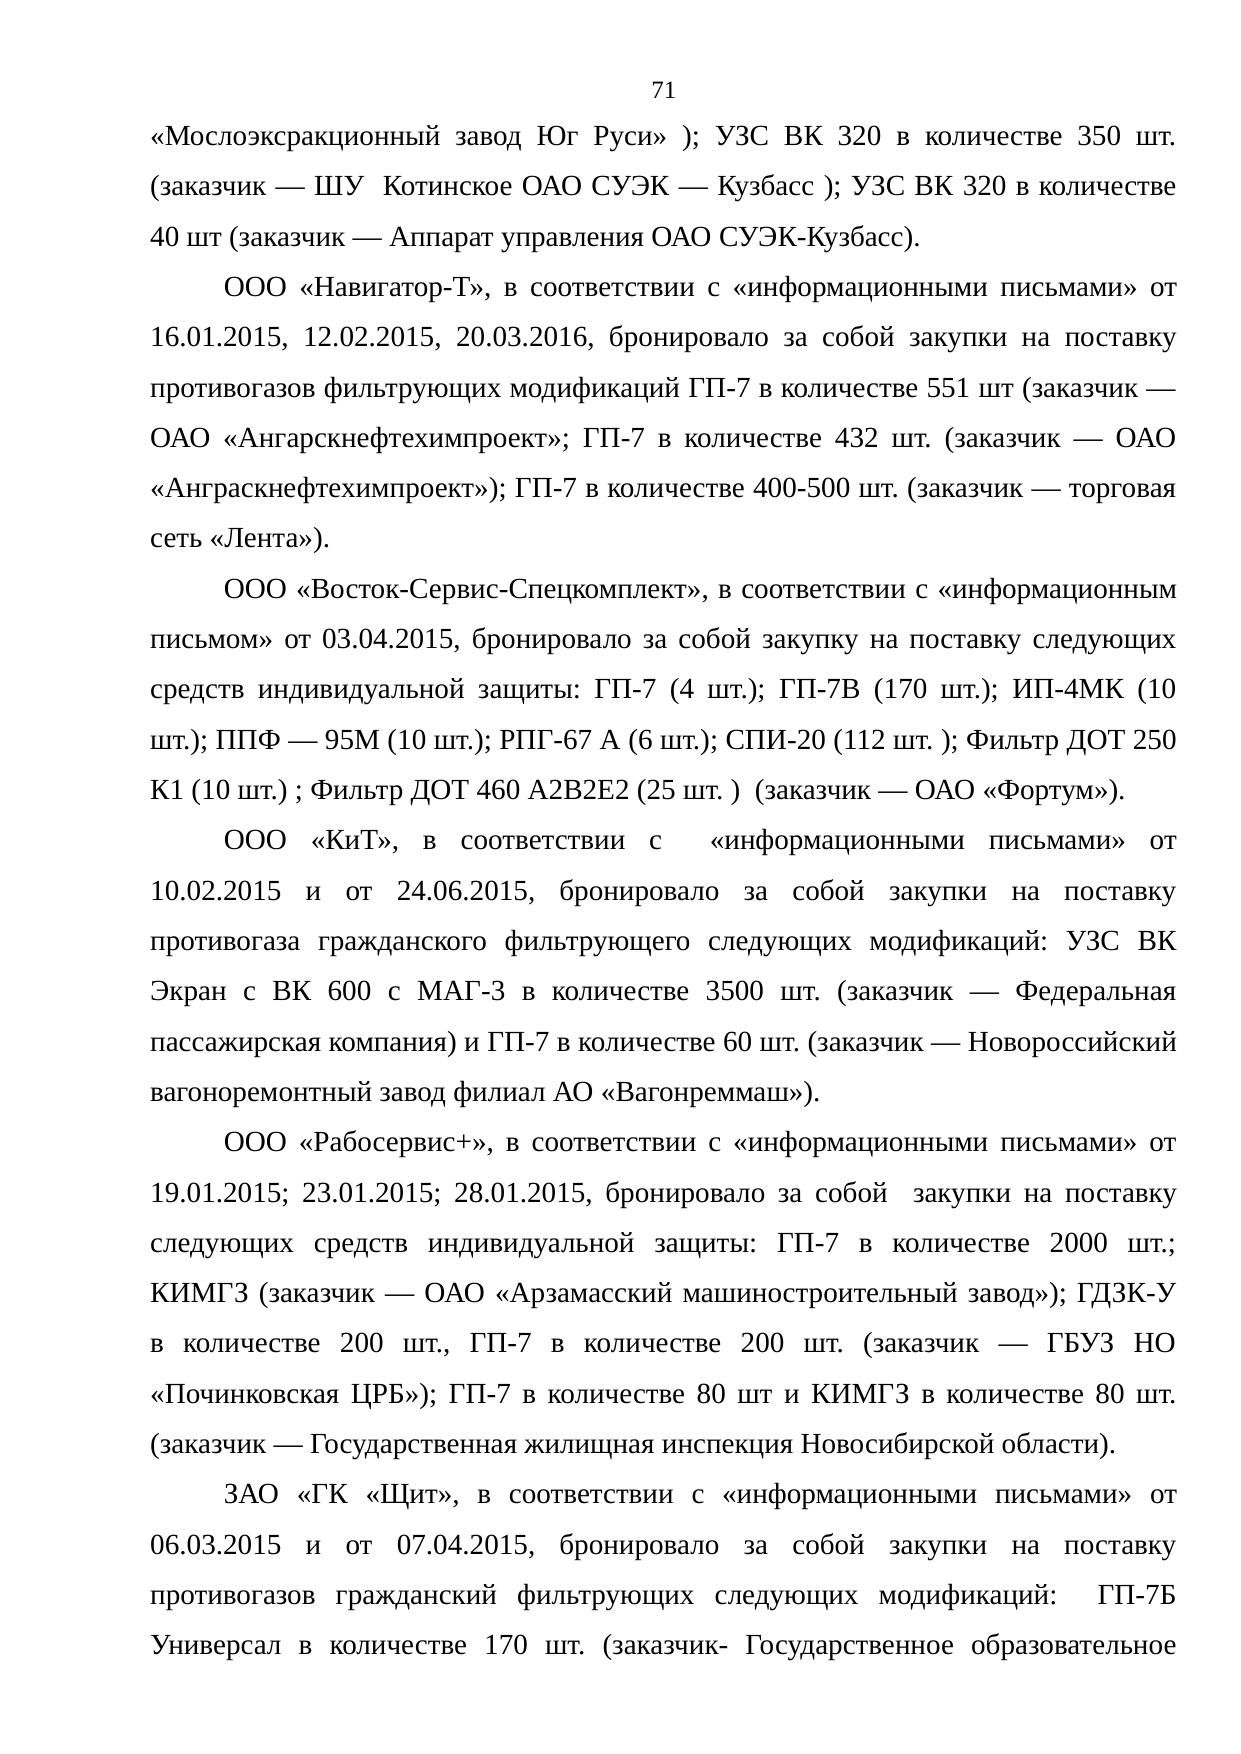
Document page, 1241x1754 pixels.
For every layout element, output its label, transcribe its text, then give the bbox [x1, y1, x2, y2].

text ООО «Восток-Сервис-Спецкомплект», в соответствии с «информационным письмом» от 03.04.2015, бронировало за собой закупку на поставку следующих средств индивидуальной защиты: ГП-7 (4 шт.); ГП-7В (170 шт.); ИП-4МК (10 шт.); ППФ — 95М (10 шт.); РПГ-67 А (6 шт.); СПИ-20 (112 шт. ); Фильтр ДОТ 250 К1 (10 шт.) ; Фильтр ДОТ 460 А2В2Е2 (25 шт. ) (заказчик — ОАО «Фортум»). [150, 571, 1177, 806]
text ООО «Рабосервис+», в соответствии с «информационными письмами» от 19.01.2015; 23.01.2015; 28.01.2015, бронировало за собой закупки на поставку следующих средств индивидуальной защиты: ГП-7 в количестве 2000 шт.; КИМГЗ (заказчик — ОАО «Арзамасский машиностроительный завод»); ГДЗК-У в количестве 200 шт., ГП-7 в количестве 200 шт. (заказчик — ГБУЗ НО «Починковская ЦРБ»); ГП-7 в количестве 80 шт и КИМГЗ в количестве 80 шт. (заказчик — Государственная жилищная инспекция Новосибирской области). [150, 1124, 1177, 1460]
text «Мослоэксракционный завод Юг Руси» ); УЗС ВК 320 в количестве 350 шт. (заказчик — ШУ Котинское ОАО СУЭК — Кузбасс ); УЗС ВК 320 в количестве 40 шт (заказчик — Аппарат управления ОАО СУЭК-Кузбасс). [150, 118, 1177, 252]
text ООО «Навигатор-Т», в соответствии с «информационными письмами» от 16.01.2015, 12.02.2015, 20.03.2016, бронировало за собой закупки на поставку противогазов фильтрующих модификаций ГП-7 в количестве 551 шт (заказчик — ОАО «Ангарскнефтехимпроект»; ГП-7 в количестве 432 шт. (заказчик — ОАО «Анграскнефтехимпроект»); ГП-7 в количестве 400-500 шт. (заказчик — торговая сеть «Лента»). [150, 269, 1177, 554]
text ООО «КиТ», в соответствии с «информационными письмами» от 10.02.2015 и от 24.06.2015, бронировало за собой закупки на поставку противогаза гражданского фильтрующего следующих модификаций: УЗС ВК Экран с ВК 600 с МАГ-3 в количестве 3500 шт. (заказчик — Федеральная пассажирская компания) и ГП-7 в количестве 60 шт. (заказчик — Новороссийский вагоноремонтный завод филиал АО «Вагонреммаш»). [150, 822, 1177, 1108]
text ЗАО «ГК «Щит», в соответствии с «информационными письмами» от 06.03.2015 и от 07.04.2015, бронировало за собой закупки на поставку противогазов гражданский фильтрующих следующих модификаций: ГП-7Б Универсал в количестве 170 шт. (заказчик- Государственное образовательное [150, 1477, 1177, 1661]
